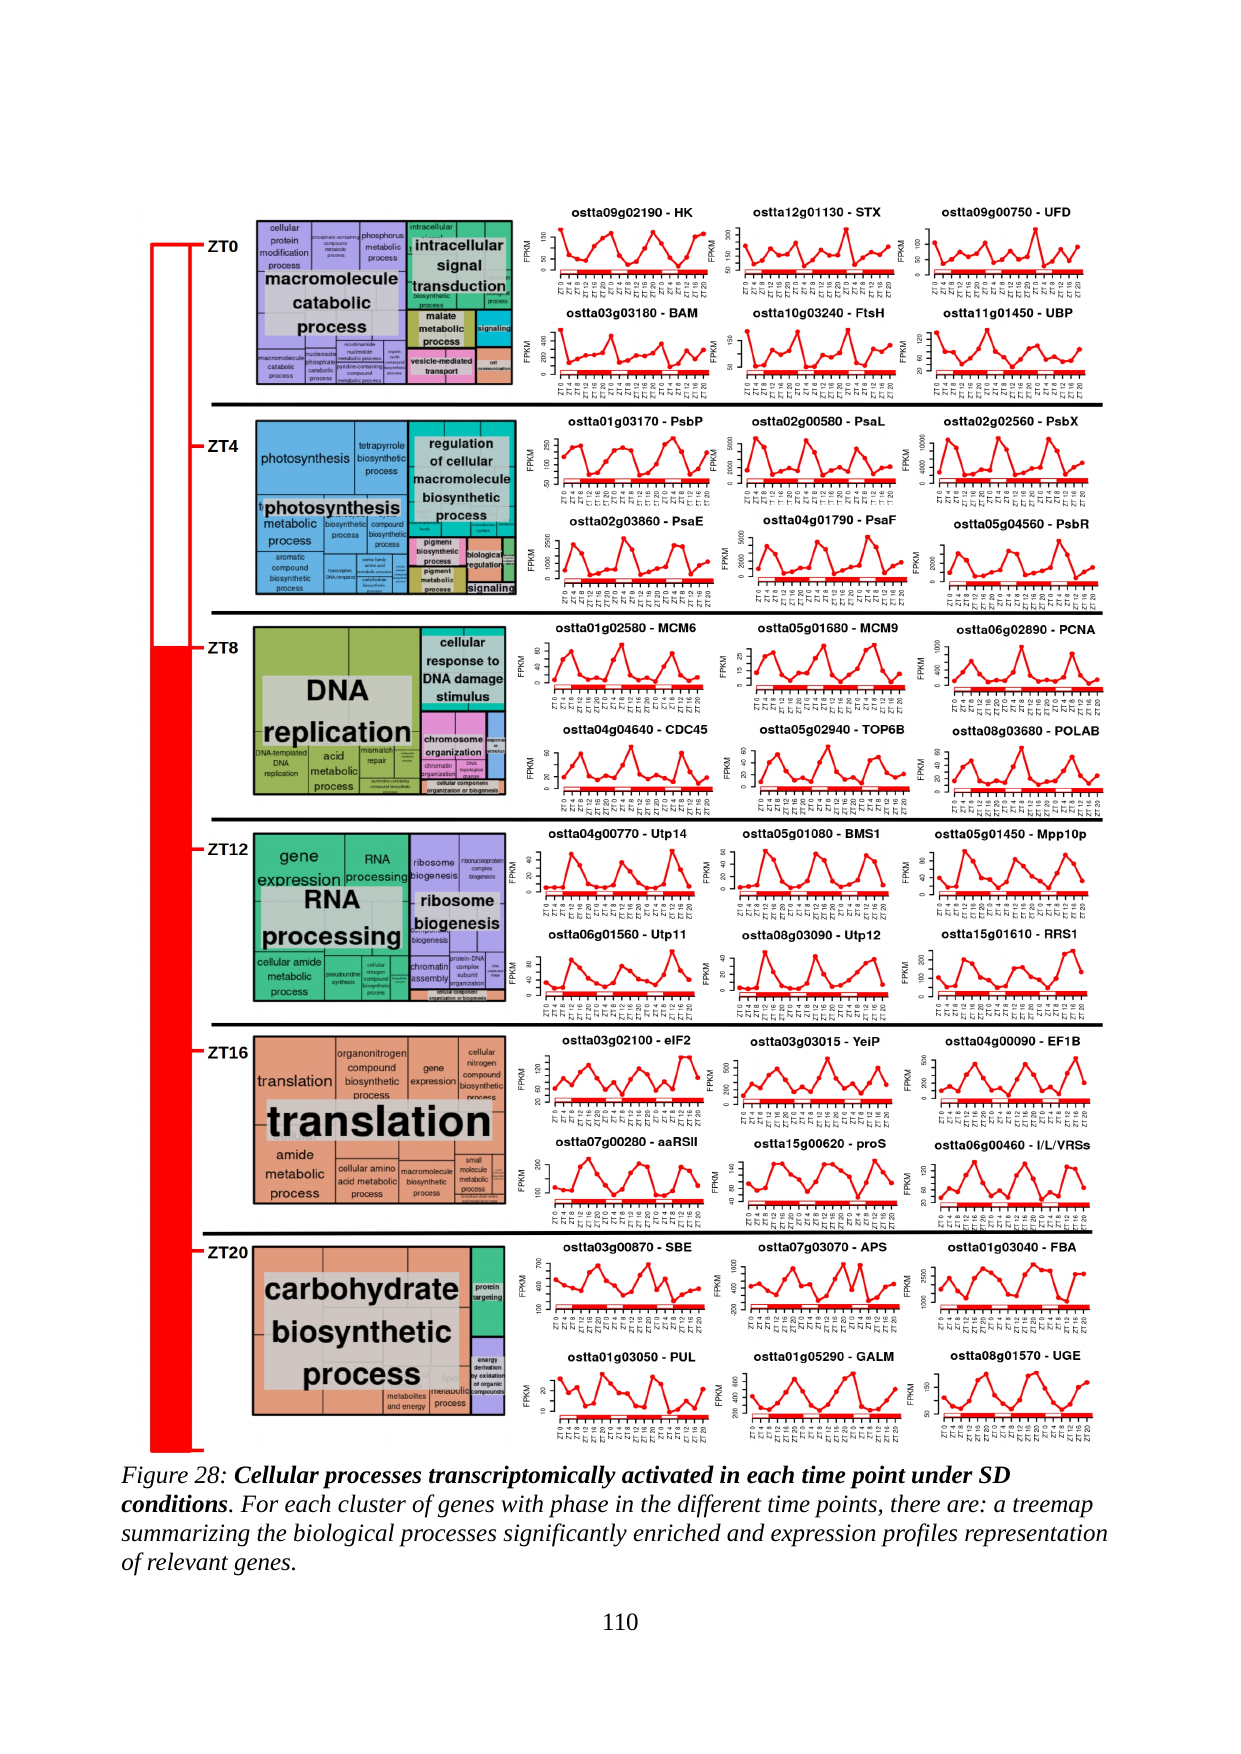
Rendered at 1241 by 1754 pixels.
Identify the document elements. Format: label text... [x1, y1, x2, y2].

text Figure 28: Cellular processes transcriptomically activated in each time point under SD conditions. For each cluster of genes with phase in the different time points, there are: a treemap summarizing the biological processes significantly enriched and expression profiles representation of relevant genes. [121, 1461, 1113, 1576]
picture [121, 200, 1113, 1461]
